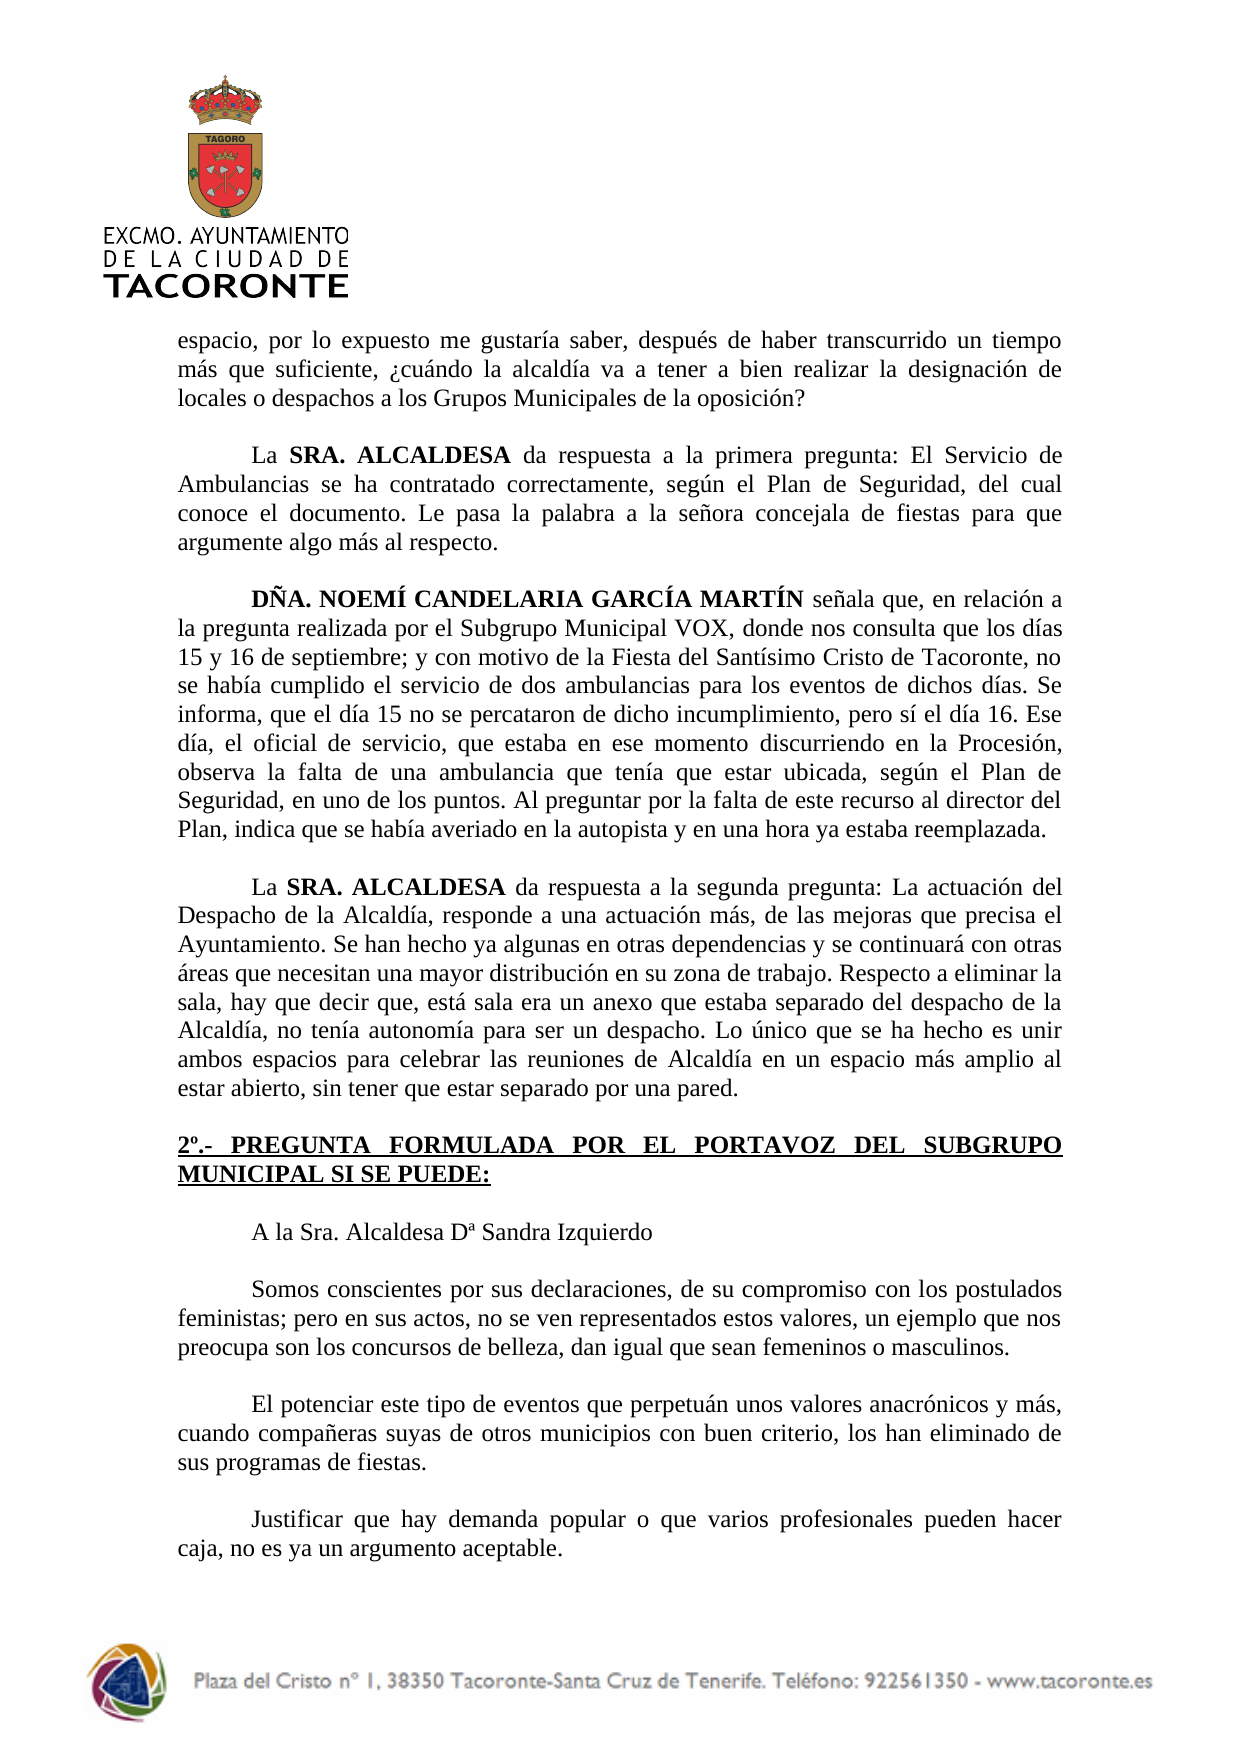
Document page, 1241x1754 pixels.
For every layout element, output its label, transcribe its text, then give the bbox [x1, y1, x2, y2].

text A la Sra. Alcaldesa Dª Sandra Izquierdo [177, 1217, 1063, 1245]
text Justificar que hay demanda popular o que varios profesionales pueden hacer caja, no es ya un argumento aceptable. [177, 1504, 1063, 1562]
picture [80, 1630, 1163, 1737]
picture [103, 75, 348, 298]
text 2º.- PREGUNTA FORMULADA POR EL PORTAVOZ DEL SUBGRUPO [177, 1130, 1063, 1155]
text La SRA. ALCALDESA da respuesta a la primera pregunta: El Servicio de Ambulancias se ha contratado correctamente, según el Plan de Seguridad, del cual conoce el documento. Le pasa la palabra a la señora concejala de fiestas para que argumente algo más al respecto. [177, 440, 1063, 555]
text El potenciar este tipo de eventos que perpetuán unos valores anacrónicos y más, cuando compañeras suyas de otros municipios con buen criterio, los han eliminado de sus programas de fiestas. [177, 1389, 1063, 1475]
text DÑA. NOEMÍ CANDELARIA GARCÍA MARTÍN señala que, en relación a la pregunta realizada por el Subgrupo Municipal VOX, donde nos consulta que los días 15 y 16 de septiembre; y con motivo de la Fiesta del Santísimo Cristo de Tacoronte, no se había cumplido el servicio de dos ambulancias para los eventos de dichos días. Se informa, que el día 15 no se percataron de dicho incumplimiento, pero sí el día 16. Ese día, el oficial de servicio, que estaba en ese momento discurriendo en la Procesión, observa la falta de una ambulancia que tenía que estar ubicada, según el Plan de Seguridad, en uno de los puntos. Al preguntar por la falta de este recurso al director del Plan, indica que se había averiado en la autopista y en una hora ya estaba reemplazada. [177, 584, 1063, 843]
text MUNICIPAL SI SE PUEDE: [177, 1156, 1063, 1188]
text La SRA. ALCALDESA da respuesta a la segunda pregunta: La actuación del Despacho de la Alcaldía, responde a una actuación más, de las mejoras que precisa el Ayuntamiento. Se han hecho ya algunas en otras dependencias y se continuará con otras áreas que necesitan una mayor distribución en su zona de trabajo. Respecto a eliminar la sala, hay que decir que, está sala era un anexo que estaba separado del despacho de la Alcaldía, no tenía autonomía para ser un despacho. Lo único que se ha hecho es unir ambos espacios para celebrar las reuniones de Alcaldía en un espacio más amplio al estar abierto, sin tener que estar separado por una pared. [177, 872, 1063, 1102]
text Somos conscientes por sus declaraciones, de su compromiso con los postulados feministas; pero en sus actos, no se ven representados estos valores, un ejemplo que nos preocupa son los concursos de belleza, dan igual que sean femeninos o masculinos. [177, 1274, 1063, 1360]
text espacio, por lo expuesto me gustaría saber, después de haber transcurrido un tiempo más que suficiente, ¿cuándo la alcaldía va a tener a bien realizar la designación de locales o despachos a los Grupos Municipales de la oposición? [177, 325, 1063, 412]
